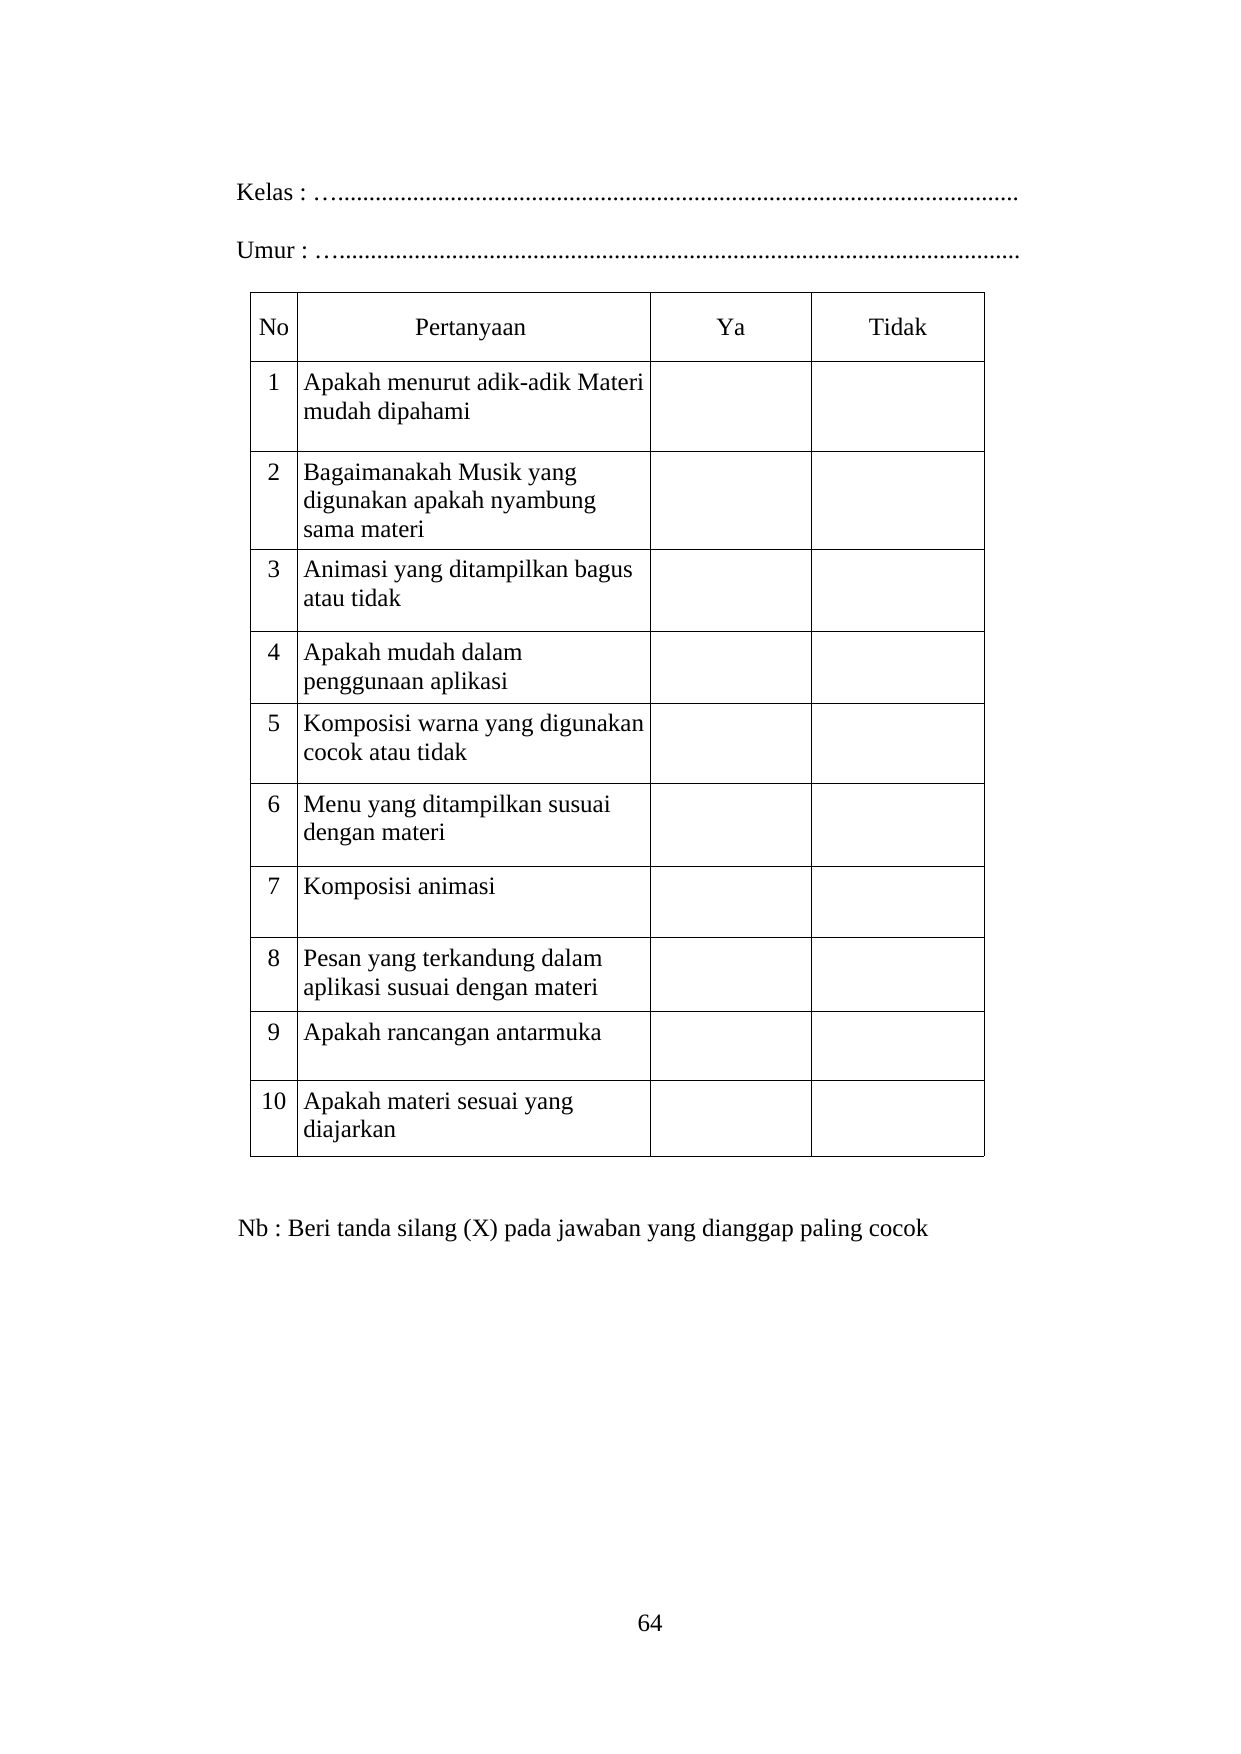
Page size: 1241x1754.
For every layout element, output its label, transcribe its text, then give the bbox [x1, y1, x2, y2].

table_cell Pesan yang terkandung dalam aplikasi susuai dengan materi [298, 938, 650, 1011]
table_cell [651, 362, 811, 451]
table_cell Apakah mudah dalam penggunaan aplikasi [298, 632, 650, 703]
table_cell [651, 1081, 811, 1156]
table_header Tidak [812, 293, 984, 361]
table_header Ya [651, 293, 811, 361]
text Umur : …............................................................................................................. [236, 235, 1063, 263]
table_cell 5 [251, 704, 297, 783]
table_cell Apakah rancangan antarmuka [298, 1012, 650, 1080]
table_cell Komposisi animasi [298, 867, 650, 937]
table_cell [651, 452, 811, 548]
table_cell 6 [251, 784, 297, 866]
table_cell 10 [251, 1081, 297, 1156]
table_cell [812, 784, 984, 866]
table_cell Bagaimanakah Musik yang digunakan apakah nyambung sama materi [298, 452, 650, 548]
table_cell 3 [251, 550, 297, 631]
table_cell Apakah materi sesuai yang diajarkan [298, 1081, 650, 1156]
table_header No [251, 293, 297, 361]
table_cell [651, 550, 811, 631]
table_cell 2 [251, 452, 297, 548]
table_cell [812, 550, 984, 631]
table_cell [812, 632, 984, 703]
table_cell [651, 938, 811, 1011]
table_cell 9 [251, 1012, 297, 1080]
table_cell Apakah menurut adik-adik Materi mudah dipahami [298, 362, 650, 451]
table_cell [812, 362, 984, 451]
table_cell [651, 632, 811, 703]
table_cell [651, 1012, 811, 1080]
table_cell [812, 867, 984, 937]
table_cell 8 [251, 938, 297, 1011]
table_cell [812, 704, 984, 783]
table_header Pertanyaan [298, 293, 650, 361]
text Nb : Beri tanda silang (X) pada jawaban yang dianggap paling cocok [161, 1213, 1063, 1242]
text Kelas : …............................................................................................................. [236, 177, 1063, 206]
table_cell [812, 1081, 984, 1156]
table_cell 7 [251, 867, 297, 937]
table_cell Komposisi warna yang digunakan cocok atau tidak [298, 704, 650, 783]
table_cell [651, 784, 811, 866]
table_cell Animasi yang ditampilkan bagus atau tidak [298, 550, 650, 631]
table_cell Menu yang ditampilkan susuai dengan materi [298, 784, 650, 866]
table_cell [812, 938, 984, 1011]
table_cell 1 [251, 362, 297, 451]
table_cell [651, 867, 811, 937]
table_cell [812, 1012, 984, 1080]
table_cell [812, 452, 984, 548]
table_cell [651, 704, 811, 783]
table_cell 4 [251, 632, 297, 703]
